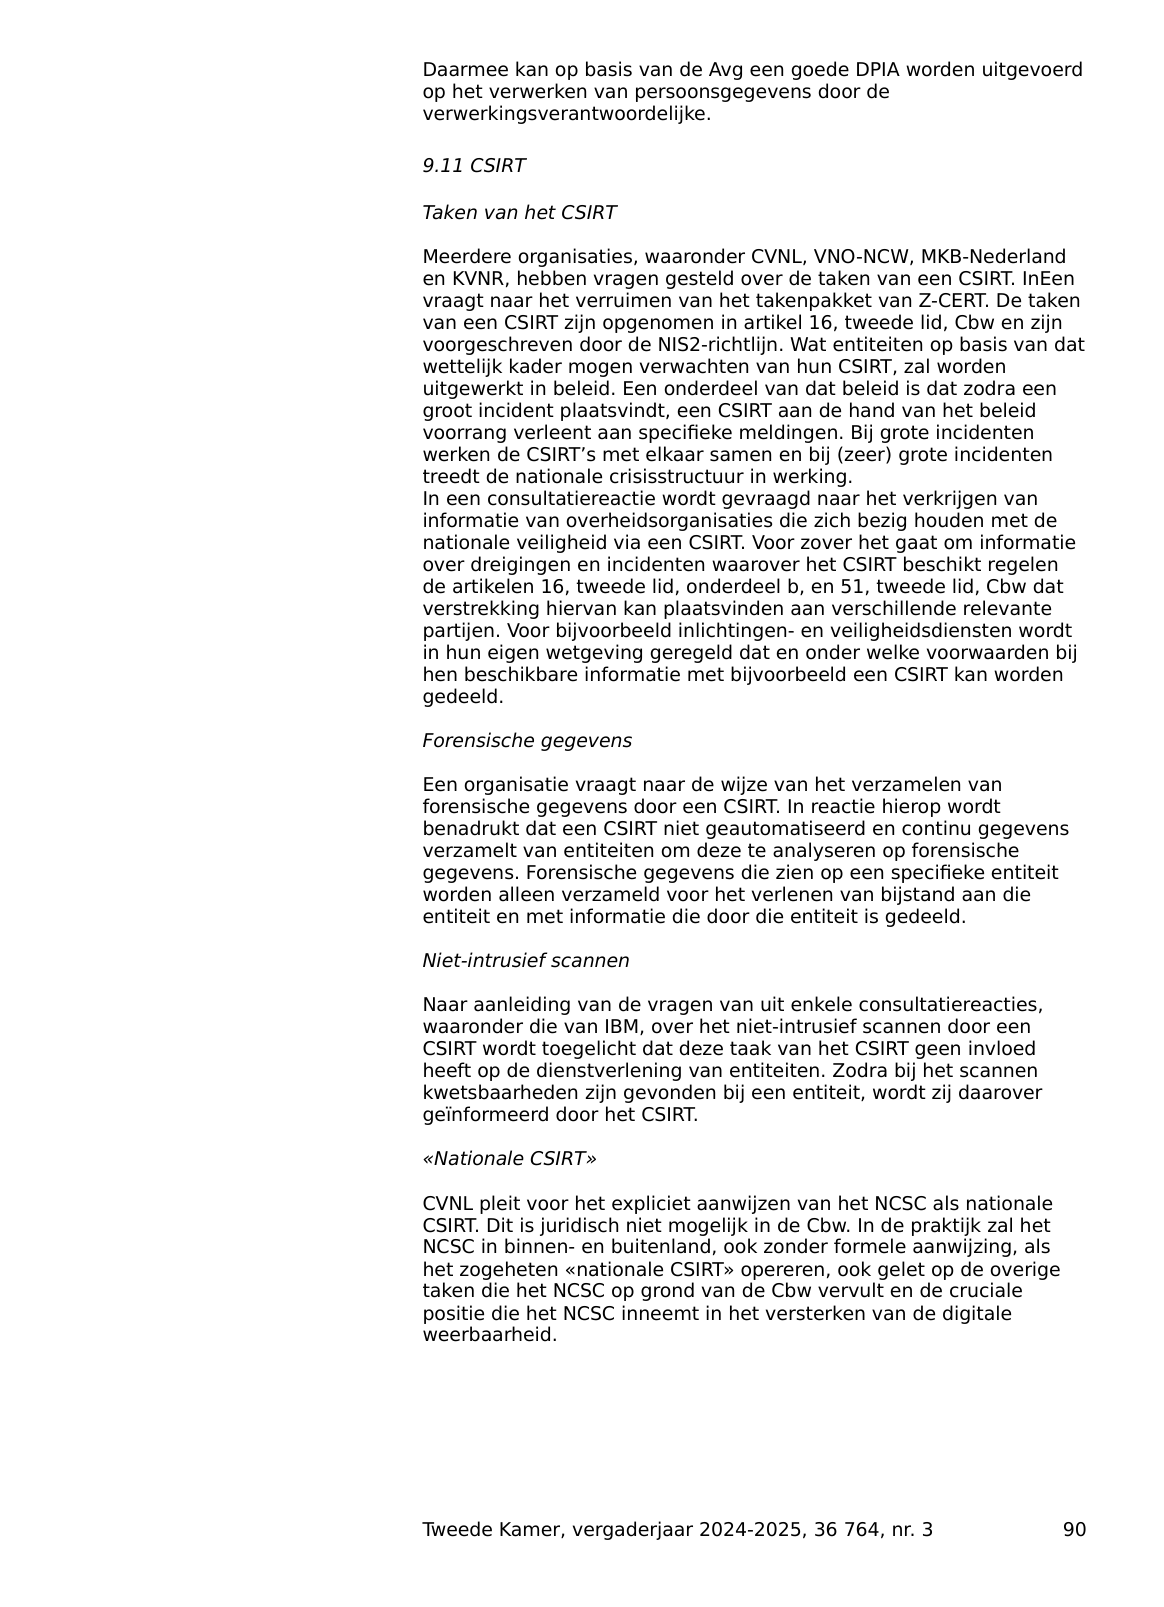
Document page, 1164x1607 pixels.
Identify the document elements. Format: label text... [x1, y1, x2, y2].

text Daarmee kan op basis van de Avg een goede DPIA worden uitgevoerd op het verwerken van persoonsgegevens door de verwerkingsverantwoordelijke. [422, 59, 1087, 125]
subtitle Taken van het CSIRT [422, 202, 1087, 224]
text In een consultatiereactie wordt gevraagd naar het verkrijgen van informatie van overheidsorganisaties die zich bezig houden met de nationale veiligheid via een CSIRT. Voor zover het gaat om informatie over dreigingen en incidenten waarover het CSIRT beschikt regelen de artikelen 16, tweede lid, onderdeel b, en 51, tweede lid, Cbw dat verstrekking hiervan kan plaatsvinden aan verschillende relevante partijen. Voor bijvoorbeeld inlichtingen- en veiligheidsdiensten wordt in hun eigen wetgeving geregeld dat en onder welke voorwaarden bij hen beschikbare informatie met bijvoorbeeld een CSIRT kan worden gedeeld. [422, 488, 1087, 708]
text Meerdere organisaties, waaronder CVNL, VNO-NCW, MKB-Nederland en KVNR, hebben vragen gesteld over de taken van een CSIRT. InEen vraagt naar het verruimen van het takenpakket van Z-CERT. De taken van een CSIRT zijn opgenomen in artikel 16, tweede lid, Cbw en zijn voorgeschreven door de NIS2-richtlijn. Wat entiteiten op basis van dat wettelijk kader mogen verwachten van hun CSIRT, zal worden uitgewerkt in beleid. Een onderdeel van dat beleid is dat zodra een groot incident plaatsvindt, een CSIRT aan de hand van het beleid voorrang verleent aan specifieke meldingen. Bij grote incidenten werken de CSIRT’s met elkaar samen en bij (zeer) grote incidenten treedt de nationale crisisstructuur in werking. [422, 246, 1087, 488]
text Een organisatie vraagt naar de wijze van het verzamelen van forensische gegevens door een CSIRT. In reactie hierop wordt benadrukt dat een CSIRT niet geautomatiseerd en continu gegevens verzamelt van entiteiten om deze te analyseren op forensische gegevens. Forensische gegevens die zien op een specifieke entiteit worden alleen verzameld voor het verlenen van bijstand aan die entiteit en met informatie die door die entiteit is gedeeld. [422, 774, 1087, 928]
text CVNL pleit voor het expliciet aanwijzen van het NCSC als nationale CSIRT. Dit is juridisch niet mogelijk in de Cbw. In de praktijk zal het NCSC in binnen- en buitenland, ook zonder formele aanwijzing, als het zogeheten «nationale CSIRT» opereren, ook gelet op de overige taken die het NCSC op grond van de Cbw vervult en de cruciale positie die het NCSC inneemt in het versterken van de digitale weerbaarheid. [422, 1192, 1087, 1346]
text Naar aanleiding van de vragen van uit enkele consultatiereacties, waaronder die van IBM, over het niet-intrusief scannen door een CSIRT wordt toegelicht dat deze taak van het CSIRT geen invloed heeft op de dienstverlening van entiteiten. Zodra bij het scannen kwetsbaarheden zijn gevonden bij een entiteit, wordt zij daarover geïnformeerd door het CSIRT. [422, 994, 1087, 1126]
subtitle 9.11 CSIRT [422, 155, 1087, 177]
subtitle «Nationale CSIRT» [422, 1148, 1087, 1170]
subtitle Niet-intrusief scannen [422, 950, 1087, 972]
subtitle Forensische gegevens [422, 730, 1087, 752]
